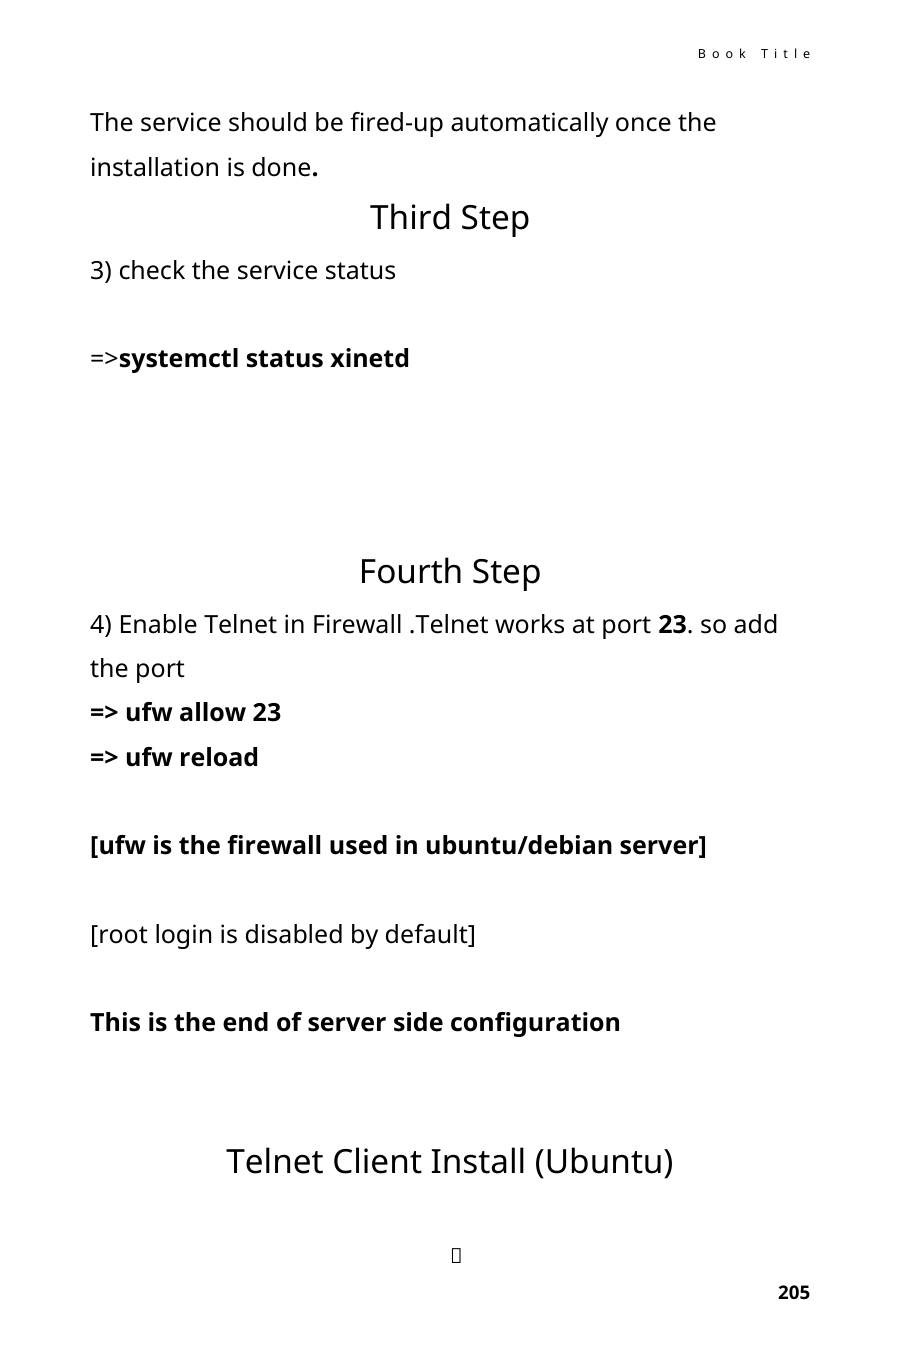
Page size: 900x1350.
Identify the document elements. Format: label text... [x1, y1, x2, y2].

text The service should be fired-up automatically once the installation is done. [90, 105, 810, 183]
text This is the end of server side configuration [90, 1005, 810, 1039]
text 3) check the service status [90, 252, 810, 287]
text Telnet Client Install (Ubuntu) [90, 1138, 810, 1183]
text Fourth Step [90, 547, 810, 593]
text =>systemctl status xinetd [90, 341, 810, 375]
text Third Step [90, 193, 810, 239]
text => ufw reload [90, 739, 810, 773]
text [ufw is the firewall used in ubuntu/debian server] [90, 828, 810, 862]
text [root login is disabled by default] [90, 916, 810, 950]
text 4) Enable Telnet in Firewall .Telnet works at port 23. so add the port [90, 606, 810, 685]
text => ufw allow 23 [90, 695, 810, 729]
